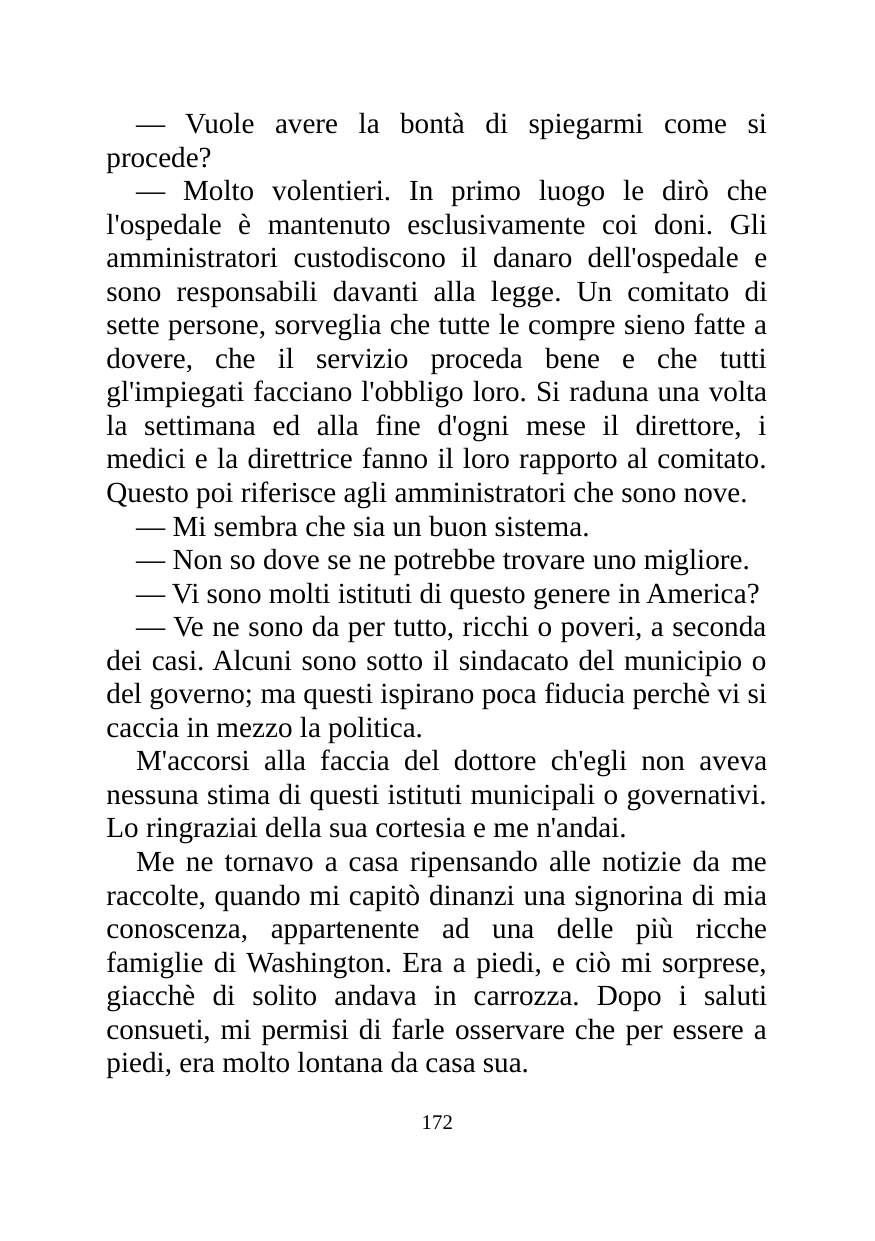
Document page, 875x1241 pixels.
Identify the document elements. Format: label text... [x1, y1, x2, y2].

text — Non so dove se ne potrebbe trovare uno migliore. [106, 542, 768, 576]
text — Vuole avere la bontà di spiegarmi come si procede? [106, 106, 768, 173]
text Me ne tornavo a casa ripensando alle notizie da me raccolte, quando mi capitò dinanzi una signorina di mia conoscenza, appartenente ad una delle più ricche famiglie di Washington. Era a piedi, e ciò mi sorprese, giacchè di solito andava in carrozza. Dopo i saluti consueti, mi permisi di farle osservare che per essere a piedi, era molto lontana da casa sua. [106, 844, 768, 1079]
text — Ve ne sono da per tutto, ricchi o poveri, a seconda dei casi. Alcuni sono sotto il sindacato del municipio o del governo; ma questi ispirano poca fiducia perchè vi si caccia in mezzo la politica. [106, 609, 768, 743]
text — Molto volentieri. In primo luogo le dirò che l'ospedale è mantenuto esclusivamente coi doni. Gli amministratori custodiscono il danaro dell'ospedale e sono responsabili davanti alla legge. Un comitato di sette persone, sorveglia che tutte le compre sieno fatte a dovere, che il servizio proceda bene e che tutti gl'impiegati facciano l'obbligo loro. Si raduna una volta la settimana ed alla fine d'ogni mese il direttore, i medici e la direttrice fanno il loro rapporto al comitato. Questo poi riferisce agli amministratori che sono nove. [106, 173, 768, 509]
text M'accorsi alla faccia del dottore ch'egli non aveva nessuna stima di questi istituti municipali o governativi. Lo ringraziai della sua cortesia e me n'andai. [106, 743, 768, 844]
text — Vi sono molti istituti di questo genere in America? [106, 576, 768, 609]
text — Mi sembra che sia un buon sistema. [106, 509, 768, 542]
